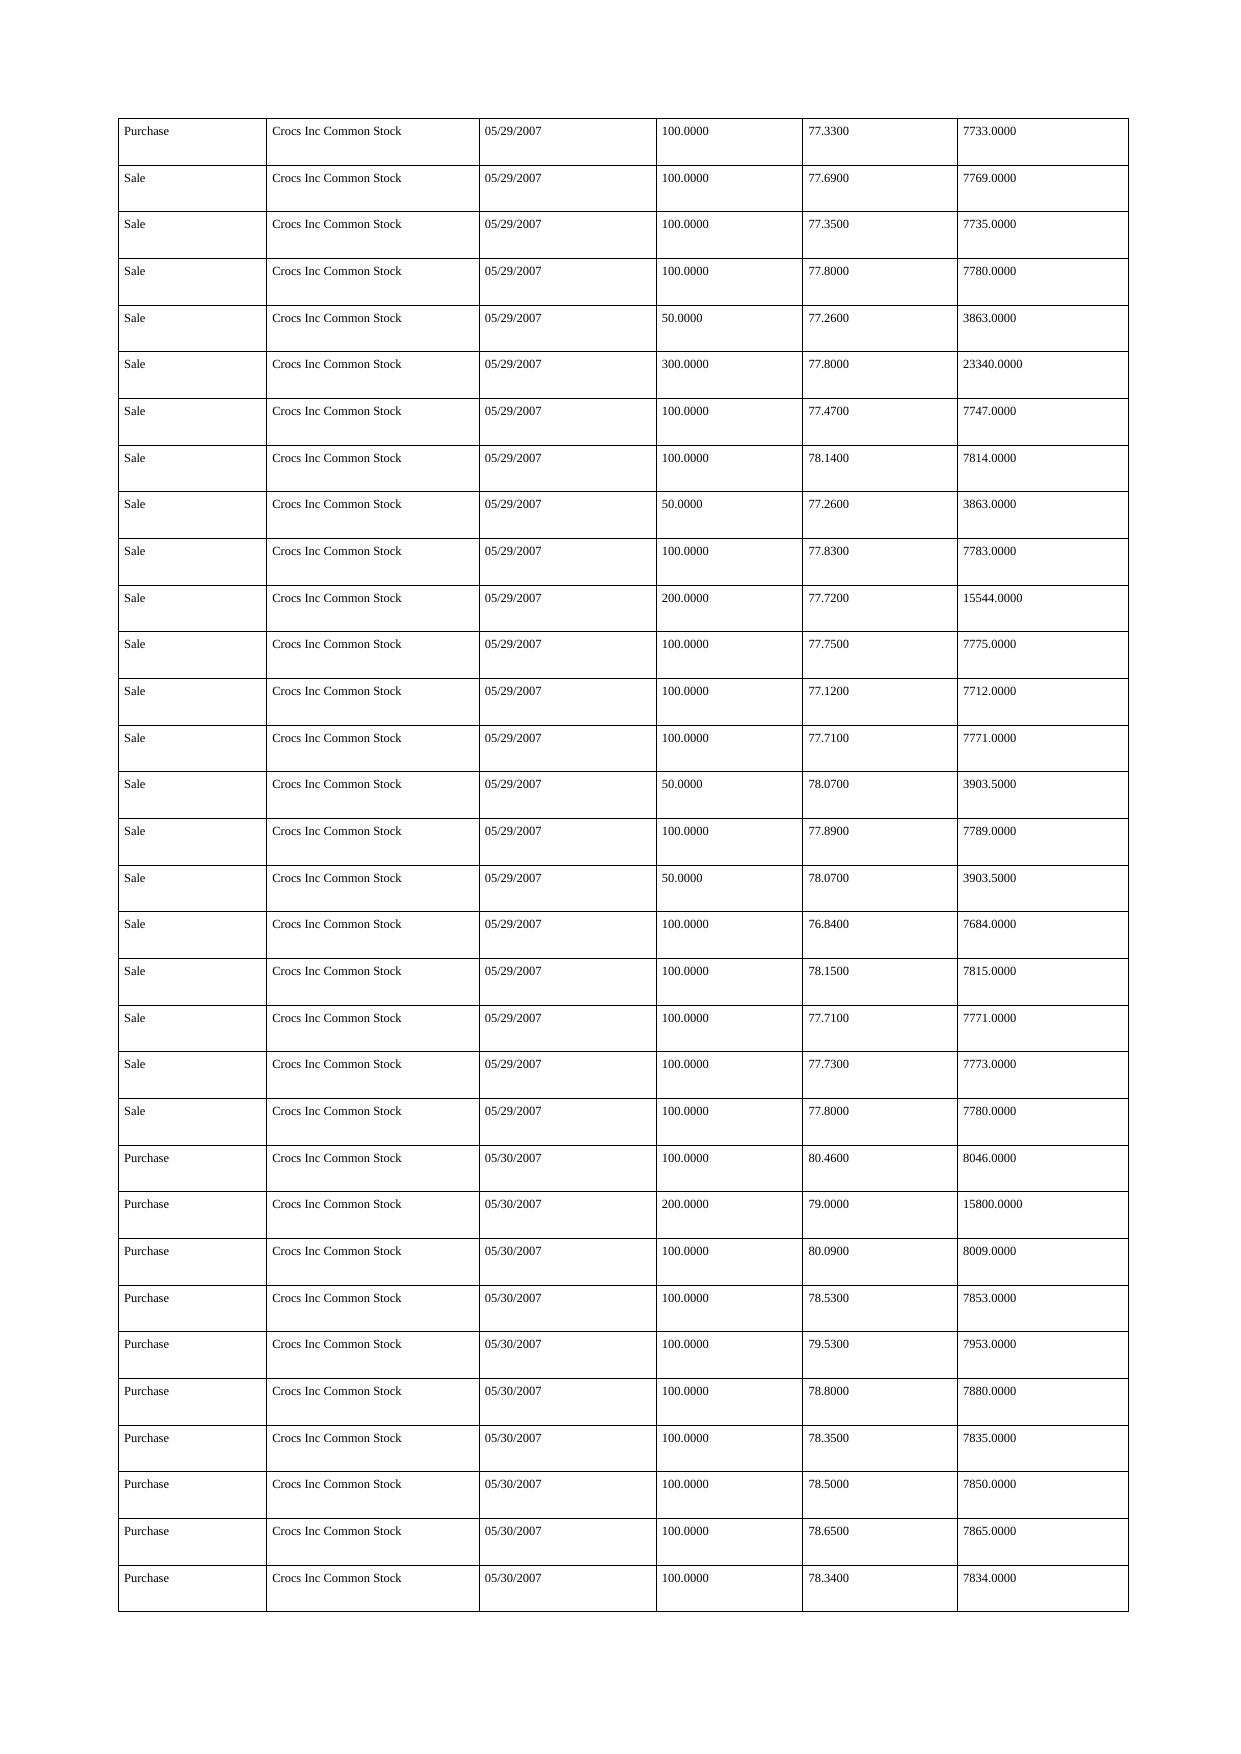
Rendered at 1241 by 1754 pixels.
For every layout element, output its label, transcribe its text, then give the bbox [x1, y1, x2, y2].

table_cell 78.1400 [803, 446, 957, 491]
table_cell 05/29/2007 [480, 352, 656, 398]
table_cell Sale [119, 679, 266, 725]
table_cell 3863.0000 [958, 492, 1128, 538]
table_cell Crocs Inc Common Stock [267, 1052, 479, 1098]
table_cell Sale [119, 819, 266, 865]
table_cell Crocs Inc Common Stock [267, 1472, 479, 1518]
table_cell 7735.0000 [958, 212, 1128, 258]
table_cell 05/29/2007 [480, 539, 656, 585]
table_cell 77.1200 [803, 679, 957, 725]
table_cell 05/29/2007 [480, 772, 656, 818]
table_cell 05/29/2007 [480, 679, 656, 725]
table_cell 79.0000 [803, 1192, 957, 1238]
table_cell Purchase [119, 1426, 266, 1471]
table_cell 7865.0000 [958, 1519, 1128, 1565]
table_cell Purchase [119, 119, 266, 165]
table_cell Crocs Inc Common Stock [267, 1192, 479, 1238]
table_cell Crocs Inc Common Stock [267, 1332, 479, 1378]
table_cell Sale [119, 632, 266, 678]
table_cell 7771.0000 [958, 726, 1128, 771]
table_cell 05/29/2007 [480, 1006, 656, 1051]
table_cell 100.0000 [657, 1239, 802, 1285]
table_cell 7769.0000 [958, 166, 1128, 211]
table_cell Sale [119, 959, 266, 1005]
table_cell Purchase [119, 1519, 266, 1565]
table_cell Crocs Inc Common Stock [267, 166, 479, 211]
table_cell 78.5300 [803, 1286, 957, 1331]
table_cell 05/29/2007 [480, 819, 656, 865]
table_cell 05/29/2007 [480, 866, 656, 911]
table_cell 05/30/2007 [480, 1286, 656, 1331]
table_cell 05/29/2007 [480, 492, 656, 538]
table_cell 15800.0000 [958, 1192, 1128, 1238]
table_cell Crocs Inc Common Stock [267, 1426, 479, 1471]
table_cell 7773.0000 [958, 1052, 1128, 1098]
table_cell 77.6900 [803, 166, 957, 211]
table_cell 7789.0000 [958, 819, 1128, 865]
table_cell 78.1500 [803, 959, 957, 1005]
table_cell 77.7300 [803, 1052, 957, 1098]
table_cell Purchase [119, 1239, 266, 1285]
table_cell 100.0000 [657, 959, 802, 1005]
table_cell Purchase [119, 1332, 266, 1378]
table_cell 7771.0000 [958, 1006, 1128, 1051]
table_cell Sale [119, 866, 266, 911]
table_cell Crocs Inc Common Stock [267, 679, 479, 725]
table_cell 7880.0000 [958, 1379, 1128, 1425]
table_cell Sale [119, 1099, 266, 1145]
table_cell 100.0000 [657, 259, 802, 305]
table_cell 05/29/2007 [480, 306, 656, 351]
table_cell Purchase [119, 1472, 266, 1518]
table_cell Sale [119, 166, 266, 211]
table_cell Sale [119, 306, 266, 351]
table_cell Crocs Inc Common Stock [267, 632, 479, 678]
table_cell 78.3500 [803, 1426, 957, 1471]
table_cell Sale [119, 446, 266, 491]
table_cell 50.0000 [657, 492, 802, 538]
table_cell 100.0000 [657, 119, 802, 165]
table_cell 100.0000 [657, 1006, 802, 1051]
table_cell 7815.0000 [958, 959, 1128, 1005]
table_cell Sale [119, 726, 266, 771]
table_cell 05/29/2007 [480, 166, 656, 211]
table_cell 300.0000 [657, 352, 802, 398]
table_cell Sale [119, 352, 266, 398]
table_cell 7733.0000 [958, 119, 1128, 165]
table_cell 200.0000 [657, 1192, 802, 1238]
table_cell 100.0000 [657, 1566, 802, 1611]
table_cell 05/30/2007 [480, 1146, 656, 1191]
table_cell Sale [119, 912, 266, 958]
table_cell 7775.0000 [958, 632, 1128, 678]
table_cell 05/30/2007 [480, 1332, 656, 1378]
table_cell Crocs Inc Common Stock [267, 306, 479, 351]
table_cell 100.0000 [657, 1379, 802, 1425]
table_cell 8009.0000 [958, 1239, 1128, 1285]
table_cell 77.7500 [803, 632, 957, 678]
table_cell 78.5000 [803, 1472, 957, 1518]
table_cell Crocs Inc Common Stock [267, 399, 479, 445]
table_cell 200.0000 [657, 586, 802, 631]
table_cell Crocs Inc Common Stock [267, 1566, 479, 1611]
table_cell 78.0700 [803, 772, 957, 818]
table_cell 78.8000 [803, 1379, 957, 1425]
table_cell 7783.0000 [958, 539, 1128, 585]
table_cell 50.0000 [657, 772, 802, 818]
table_cell Crocs Inc Common Stock [267, 959, 479, 1005]
table_cell Crocs Inc Common Stock [267, 1146, 479, 1191]
table_cell 05/30/2007 [480, 1566, 656, 1611]
table_cell 23340.0000 [958, 352, 1128, 398]
table_cell Crocs Inc Common Stock [267, 1286, 479, 1331]
table_cell 100.0000 [657, 1332, 802, 1378]
table_cell Sale [119, 586, 266, 631]
table_cell Crocs Inc Common Stock [267, 212, 479, 258]
table_cell 05/29/2007 [480, 959, 656, 1005]
table_cell 05/29/2007 [480, 259, 656, 305]
table_cell 77.7100 [803, 1006, 957, 1051]
table_cell 05/30/2007 [480, 1379, 656, 1425]
table_cell 100.0000 [657, 679, 802, 725]
table_cell 7953.0000 [958, 1332, 1128, 1378]
table_cell Crocs Inc Common Stock [267, 352, 479, 398]
table_cell 3903.5000 [958, 772, 1128, 818]
table_cell 78.0700 [803, 866, 957, 911]
table_cell 78.3400 [803, 1566, 957, 1611]
table_cell Crocs Inc Common Stock [267, 1519, 479, 1565]
table_cell 77.8300 [803, 539, 957, 585]
table_cell 3903.5000 [958, 866, 1128, 911]
table_cell 05/30/2007 [480, 1239, 656, 1285]
table_cell Purchase [119, 1146, 266, 1191]
table_cell 77.7100 [803, 726, 957, 771]
table_cell Crocs Inc Common Stock [267, 259, 479, 305]
table_cell Crocs Inc Common Stock [267, 586, 479, 631]
table_cell 05/29/2007 [480, 632, 656, 678]
table_cell Crocs Inc Common Stock [267, 819, 479, 865]
table_cell 100.0000 [657, 1052, 802, 1098]
table_cell 100.0000 [657, 399, 802, 445]
table_cell 7780.0000 [958, 259, 1128, 305]
table_cell 77.2600 [803, 306, 957, 351]
table_cell Sale [119, 772, 266, 818]
table_cell 05/29/2007 [480, 586, 656, 631]
table_cell 05/30/2007 [480, 1426, 656, 1471]
table_cell 100.0000 [657, 1519, 802, 1565]
table_cell 76.8400 [803, 912, 957, 958]
table_cell Crocs Inc Common Stock [267, 1239, 479, 1285]
table_cell 7850.0000 [958, 1472, 1128, 1518]
table_cell 77.8000 [803, 1099, 957, 1145]
table_cell Crocs Inc Common Stock [267, 492, 479, 538]
table_cell 50.0000 [657, 306, 802, 351]
table_cell 78.6500 [803, 1519, 957, 1565]
table_cell 05/29/2007 [480, 119, 656, 165]
table_cell 100.0000 [657, 632, 802, 678]
table_cell 100.0000 [657, 539, 802, 585]
table_cell Purchase [119, 1379, 266, 1425]
table_cell 05/30/2007 [480, 1192, 656, 1238]
table_cell 100.0000 [657, 1426, 802, 1471]
table_cell 100.0000 [657, 1146, 802, 1191]
table_cell Sale [119, 539, 266, 585]
table_cell 79.5300 [803, 1332, 957, 1378]
table_cell Crocs Inc Common Stock [267, 1379, 479, 1425]
table_cell 77.2600 [803, 492, 957, 538]
table_cell 100.0000 [657, 446, 802, 491]
table_cell Crocs Inc Common Stock [267, 1006, 479, 1051]
table_cell 8046.0000 [958, 1146, 1128, 1191]
table_cell Crocs Inc Common Stock [267, 539, 479, 585]
table_cell Sale [119, 1052, 266, 1098]
table_cell 05/30/2007 [480, 1519, 656, 1565]
table_cell 05/29/2007 [480, 1099, 656, 1145]
table_cell 80.4600 [803, 1146, 957, 1191]
table_cell 7853.0000 [958, 1286, 1128, 1331]
table_cell Sale [119, 399, 266, 445]
table_cell Purchase [119, 1566, 266, 1611]
table_cell 7834.0000 [958, 1566, 1128, 1611]
table_cell Crocs Inc Common Stock [267, 1099, 479, 1145]
table_cell 100.0000 [657, 1472, 802, 1518]
table_cell Crocs Inc Common Stock [267, 772, 479, 818]
table_cell Sale [119, 212, 266, 258]
table_cell Purchase [119, 1286, 266, 1331]
table_cell 100.0000 [657, 1099, 802, 1145]
table_cell Crocs Inc Common Stock [267, 866, 479, 911]
table_cell 100.0000 [657, 912, 802, 958]
table_cell 05/29/2007 [480, 212, 656, 258]
table_cell Sale [119, 1006, 266, 1051]
table_cell 05/29/2007 [480, 726, 656, 771]
table_cell Sale [119, 259, 266, 305]
table_cell 7747.0000 [958, 399, 1128, 445]
table_cell 7780.0000 [958, 1099, 1128, 1145]
table_cell 05/29/2007 [480, 1052, 656, 1098]
table_cell 50.0000 [657, 866, 802, 911]
table_cell Purchase [119, 1192, 266, 1238]
table_cell 100.0000 [657, 1286, 802, 1331]
table_cell Crocs Inc Common Stock [267, 446, 479, 491]
table_cell 100.0000 [657, 166, 802, 211]
table_cell Crocs Inc Common Stock [267, 119, 479, 165]
table_cell Sale [119, 492, 266, 538]
table_cell 7712.0000 [958, 679, 1128, 725]
table_cell 77.4700 [803, 399, 957, 445]
table_cell 100.0000 [657, 212, 802, 258]
table_cell Crocs Inc Common Stock [267, 726, 479, 771]
table_cell 7814.0000 [958, 446, 1128, 491]
table_cell 15544.0000 [958, 586, 1128, 631]
table_cell 05/29/2007 [480, 446, 656, 491]
table_cell 100.0000 [657, 726, 802, 771]
table_cell 77.8000 [803, 352, 957, 398]
table_cell 05/29/2007 [480, 912, 656, 958]
table_cell 77.8000 [803, 259, 957, 305]
table_cell 77.7200 [803, 586, 957, 631]
table_cell 80.0900 [803, 1239, 957, 1285]
table_cell 77.8900 [803, 819, 957, 865]
table_cell 77.3300 [803, 119, 957, 165]
table_cell 77.3500 [803, 212, 957, 258]
table_cell Crocs Inc Common Stock [267, 912, 479, 958]
table_cell 3863.0000 [958, 306, 1128, 351]
table_cell 05/30/2007 [480, 1472, 656, 1518]
table_cell 100.0000 [657, 819, 802, 865]
table_cell 7835.0000 [958, 1426, 1128, 1471]
table_cell 05/29/2007 [480, 399, 656, 445]
table_cell 7684.0000 [958, 912, 1128, 958]
